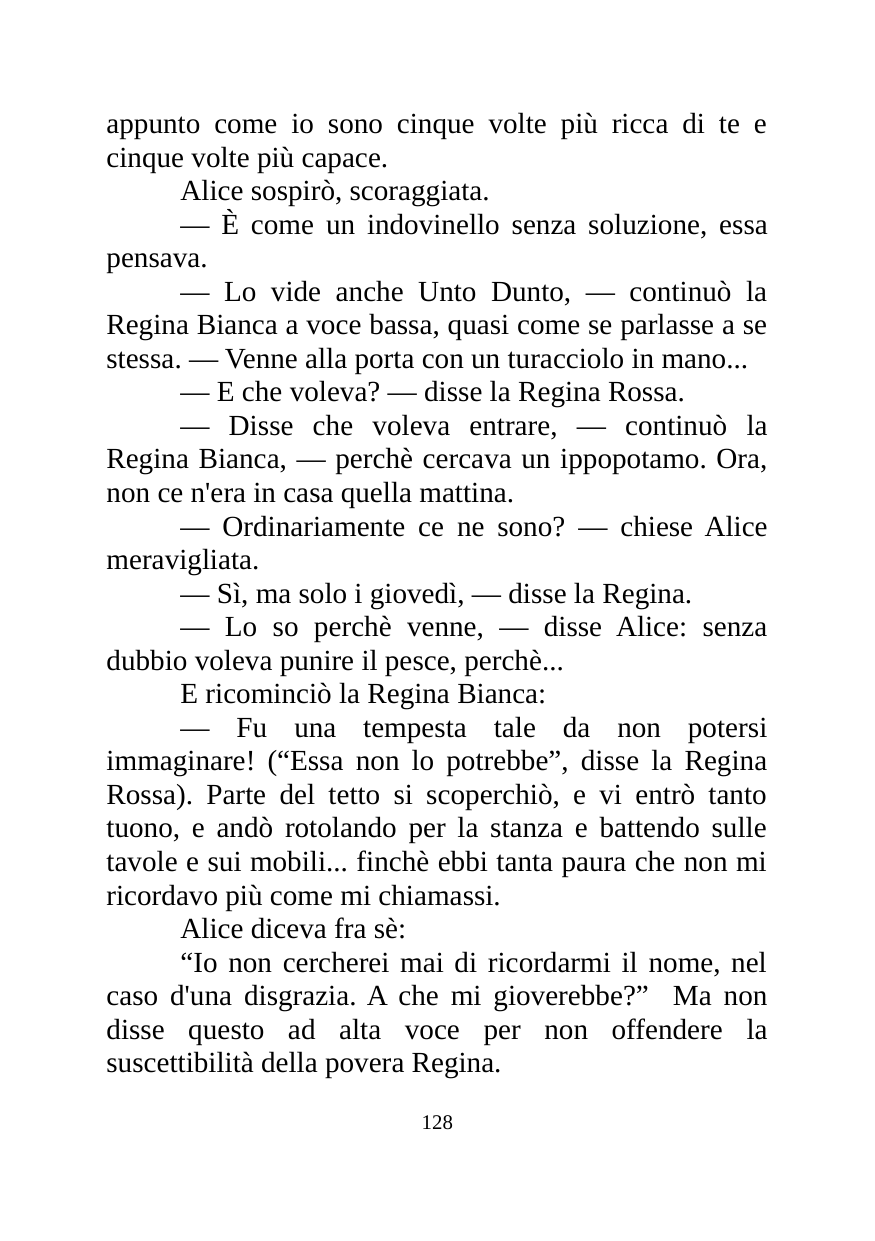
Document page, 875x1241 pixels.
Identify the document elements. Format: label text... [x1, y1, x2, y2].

text — Disse che voleva entrare, — continuò la Regina Bianca, — perchè cercava un ippopotamo. Ora, non ce n'era in casa quella mattina. [106, 408, 768, 509]
text — Lo so perchè venne, — disse Alice: senza dubbio voleva punire il pesce, perchè... [106, 609, 768, 676]
text — Sì, ma solo i giovedì, — disse la Regina. [106, 576, 768, 609]
text Alice diceva fra sè: [106, 911, 768, 945]
text “Io non cercherei mai di ricordarmi il nome, nel caso d'una disgrazia. A che mi gioverebbe?” Ma non disse questo ad alta voce per non offendere la suscettibilità della povera Regina. [106, 945, 768, 1079]
text — È come un indovinello senza soluzione, essa pensava. [106, 207, 768, 274]
text Alice sospirò, scoraggiata. [106, 173, 768, 207]
text appunto come io sono cinque volte più ricca di te e cinque volte più capace. [106, 106, 768, 173]
text E ricominciò la Regina Bianca: [106, 676, 768, 710]
text — Fu una tempesta tale da non potersi immaginare! (“Essa non lo potrebbe”, disse la Regina Rossa). Parte del tetto si scoperchiò, e vi entrò tanto tuono, e andò rotolando per la stanza e battendo sulle tavole e sui mobili... finchè ebbi tanta paura che non mi ricordavo più come mi chiamassi. [106, 710, 768, 911]
text — E che voleva? — disse la Regina Rossa. [106, 374, 768, 408]
text — Ordinariamente ce ne sono? — chiese Alice meravigliata. [106, 509, 768, 576]
text — Lo vide anche Unto Dunto, — continuò la Regina Bianca a voce bassa, quasi come se parlasse a se stessa. — Venne alla porta con un turacciolo in mano... [106, 274, 768, 374]
